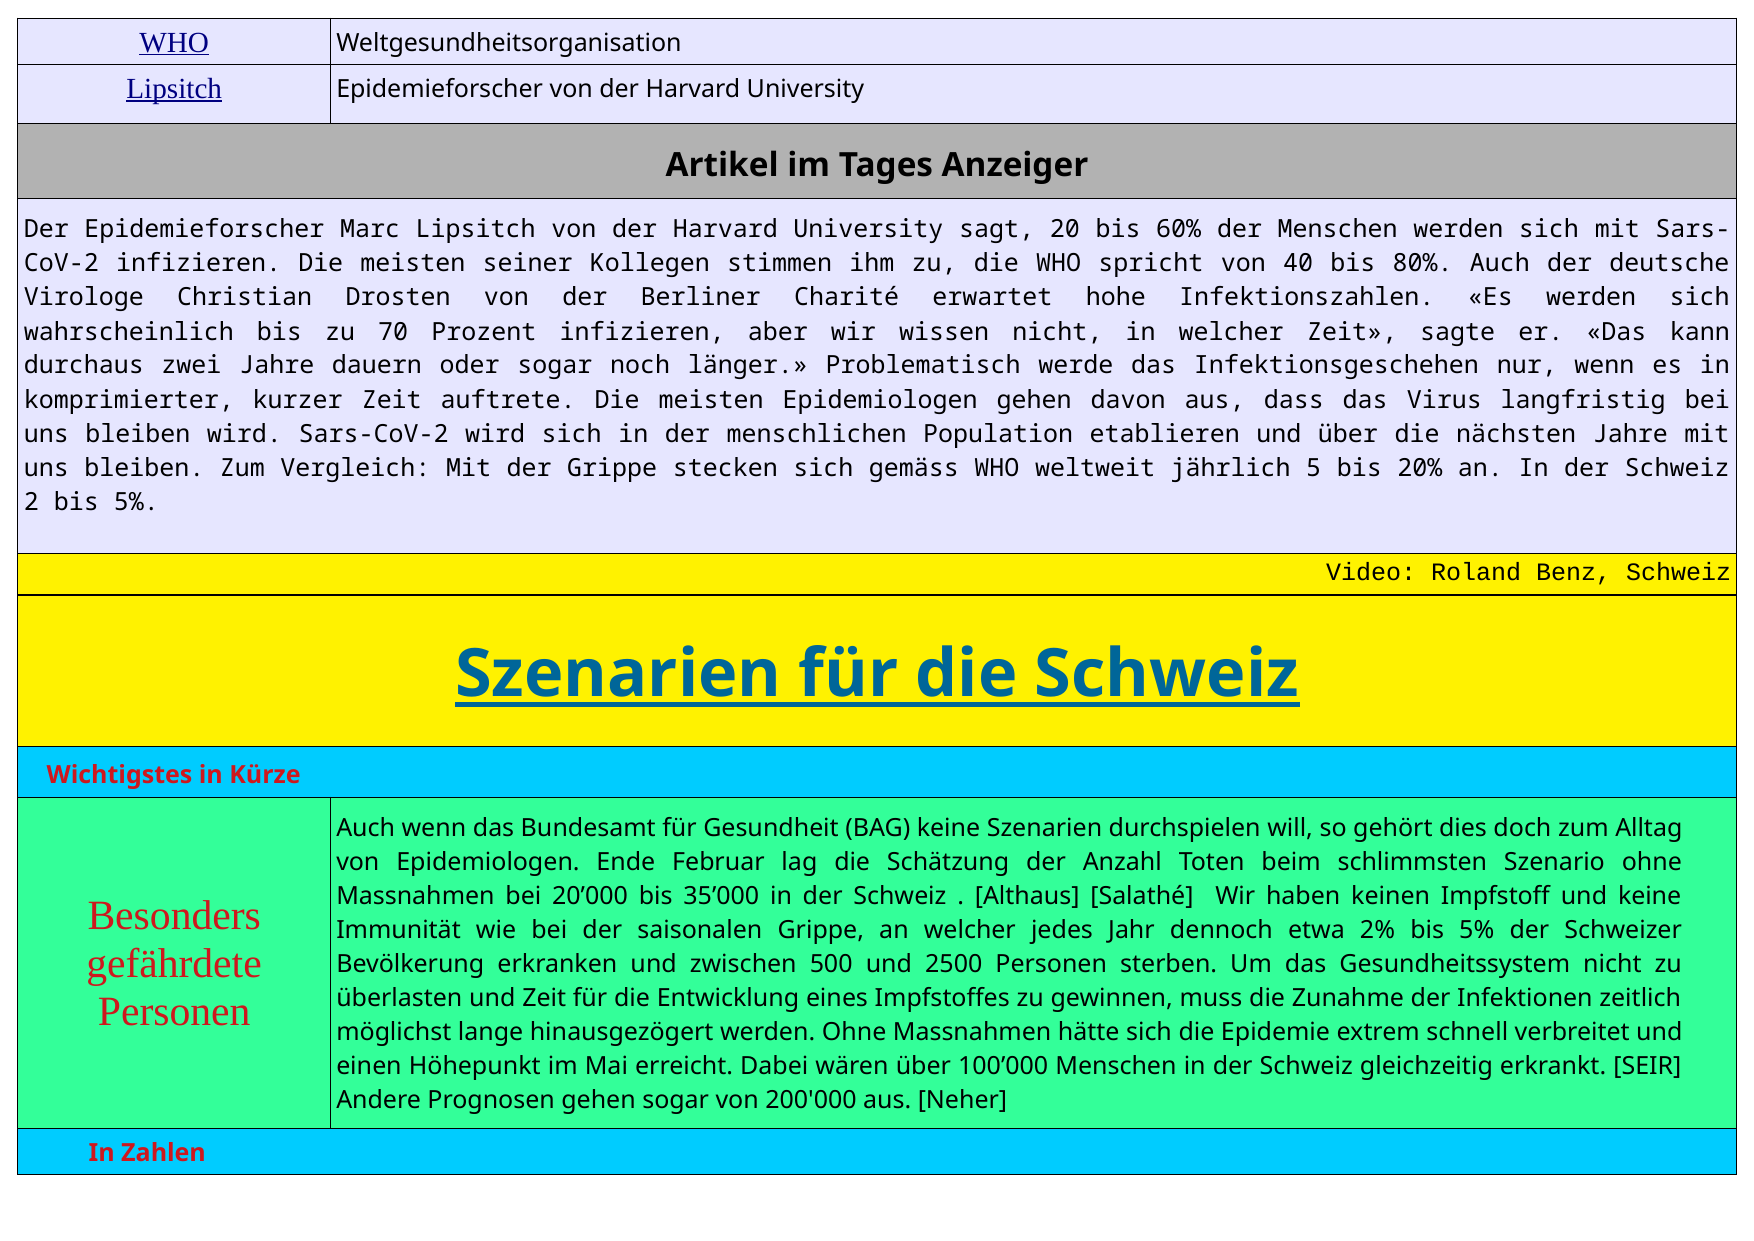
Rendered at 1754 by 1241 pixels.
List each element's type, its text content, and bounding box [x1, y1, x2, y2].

table_cell Besonders gefährdete Personen [18, 798, 330, 1128]
table_cell Auch wenn das Bundesamt für Gesundheit (BAG) keine Szenarien durchspielen will, so gehört dies doch zum Alltag von Epidemiologen. Ende Februar lag die Schätzung der Anzahl Toten beim schlimmsten Szenario ohne Massnahmen bei 20’000 bis 35’000 in der Schweiz . [Althaus] [Salathé] Wir haben keinen Impfstoff und keine Immunität wie bei der saisonalen Grippe, an welcher jedes Jahr dennoch etwa 2% bis 5% der Schweizer Bevölkerung erkranken und zwischen 500 und 2500 Personen sterben. Um das Gesundheitssystem nicht zu überlasten und Zeit für die Entwicklung eines Impfstoffes zu gewinnen, muss die Zunahme der Infektionen zeitlich möglichst lange hinausgezögert werden. Ohne Massnahmen hätte sich die Epidemie extrem schnell verbreitet und einen Höhepunkt im Mai erreicht. Dabei wären über 100’000 Menschen in der Schweiz gleichzeitig erkrankt. [SEIR] Andere Prognosen gehen sogar von 200'000 aus. [Neher] [331, 798, 1736, 1128]
table_cell Epidemieforscher von der Harvard University [331, 65, 1736, 123]
table_cell Lipsitch [18, 65, 330, 123]
table_cell Wichtigstes in Kürze [18, 747, 1736, 797]
table_header Szenarien für die Schweiz [18, 596, 1736, 746]
table_cell Artikel im Tages Anzeiger [18, 124, 1736, 198]
table_cell Der Epidemieforscher Marc Lipsitch von der Harvard University sagt, 20 bis 60% der Menschen werden sich mit Sars-CoV-2 infizieren. Die meisten seiner Kollegen stimmen ihm zu, die WHO spricht von 40 bis 80%. Auch der deutsche Virologe Christian Drosten von der Berliner Charité erwartet hohe Infektionszahlen. «Es werden sich wahrscheinlich bis zu 70 Prozent infizieren, aber wir wissen nicht, in welcher Zeit», sagte er. «Das kann durchaus zwei Jahre dauern oder sogar noch länger.» Problematisch werde das Infektionsgeschehen nur, wenn es in komprimierter, kurzer Zeit auftrete. Die meisten Epidemiologen gehen davon aus, dass das Virus langfristig bei uns bleiben wird. Sars-CoV-2 wird sich in der menschlichen Population etablieren und über die nächsten Jahre mit uns bleiben. Zum Vergleich: Mit der Grippe stecken sich gemäss WHO weltweit jährlich 5 bis 20% an. In der Schweiz 2 bis 5%. [18, 199, 1736, 553]
table_cell WHO [18, 19, 330, 64]
table_cell Weltgesundheitsorganisation [331, 19, 1736, 64]
table_cell In Zahlen [18, 1129, 1736, 1174]
table_cell Video: Roland Benz, Schweiz [18, 554, 1736, 594]
